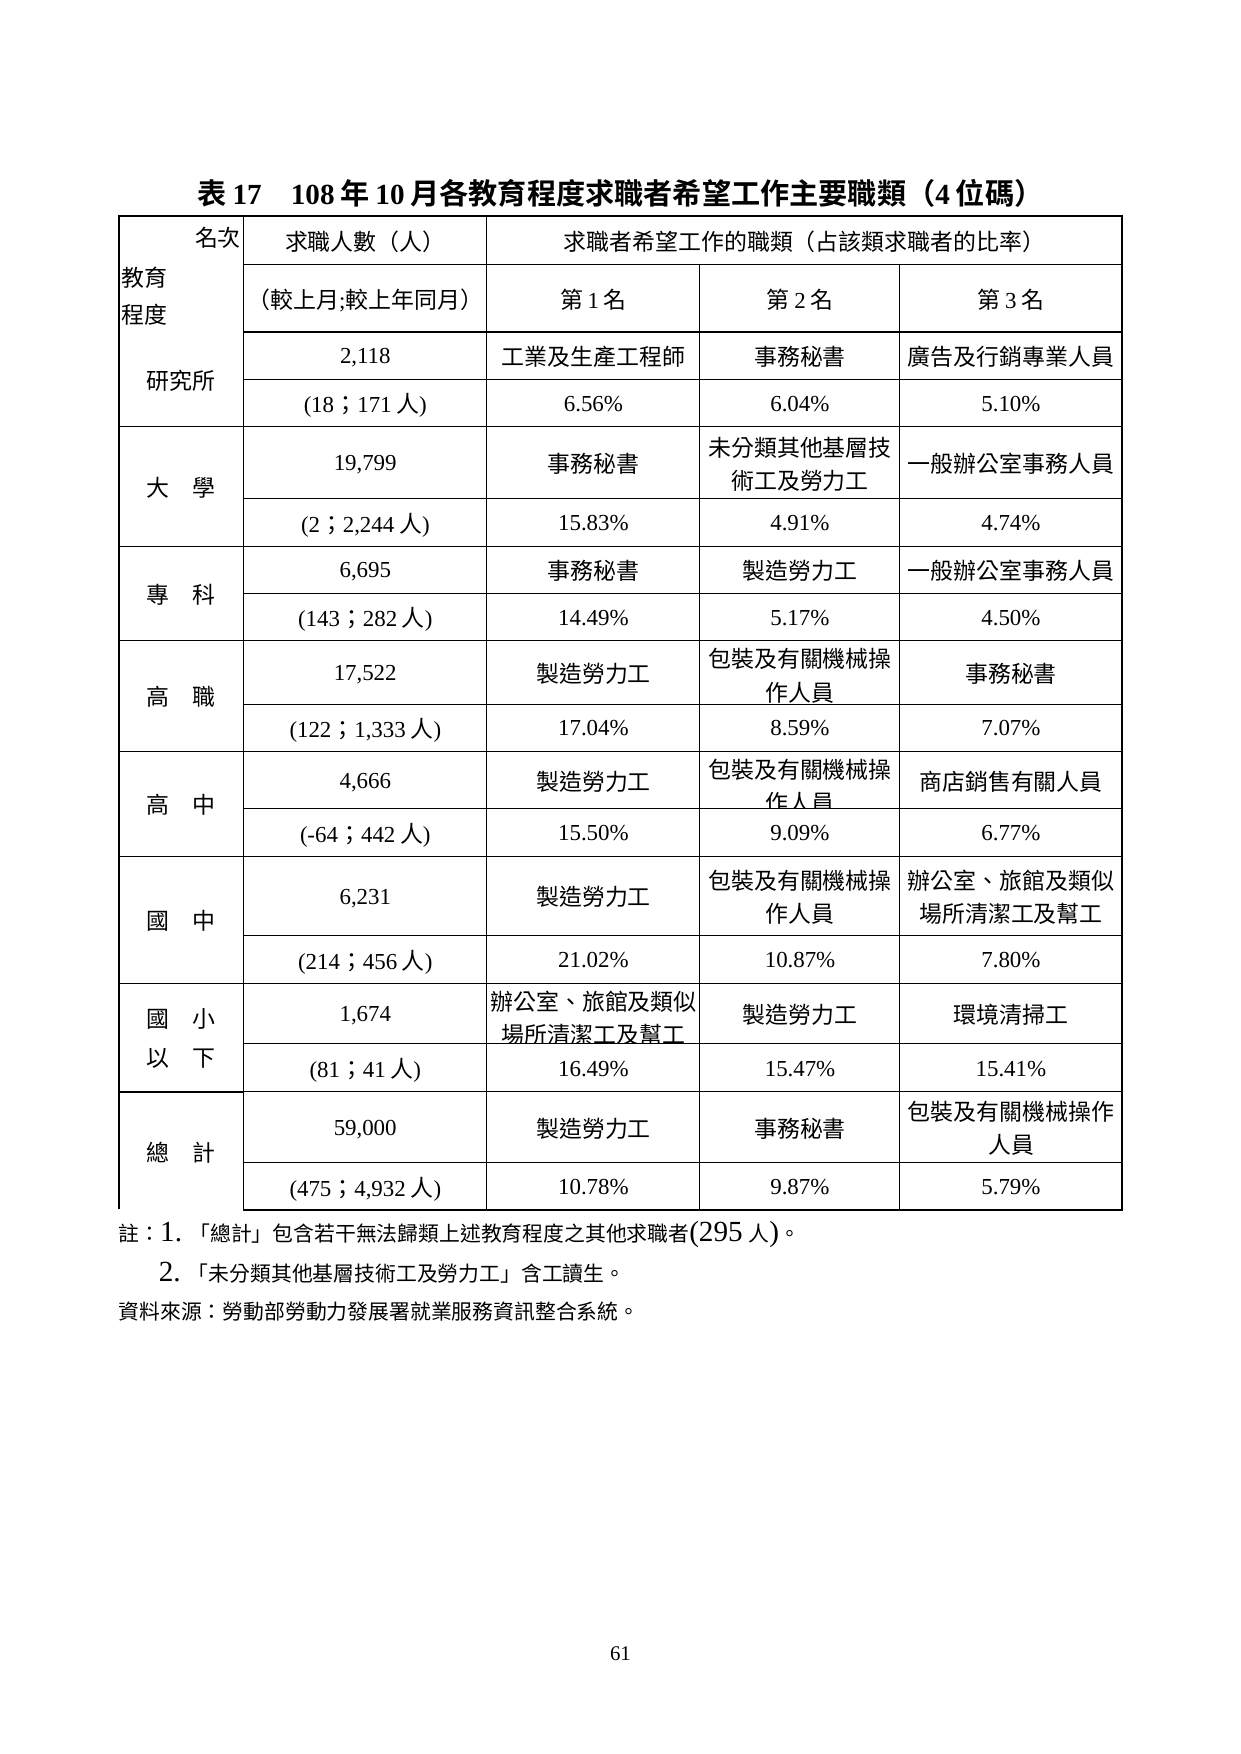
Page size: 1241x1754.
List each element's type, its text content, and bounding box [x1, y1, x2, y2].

table_cell 工業及生產工程師 [487, 333, 699, 379]
table_cell 高 職 [120, 641, 243, 751]
table_cell 一般辦公室事務人員 [900, 547, 1121, 593]
table_cell （較上月;較上年同月） [244, 265, 486, 331]
table_cell 國 小 以 下 [120, 984, 243, 1091]
table_cell 研究所 [120, 331, 243, 426]
table_cell 6.04% [700, 380, 899, 426]
table_cell (143；282人) [244, 594, 486, 640]
table_cell 製造勞力工 [487, 1092, 699, 1162]
table_cell 9.09% [700, 809, 899, 856]
table_cell 第3名 [900, 265, 1121, 331]
text 2. 「未分類其他基層技術工及勞力工」含工讀生。 [158, 1251, 1063, 1291]
table_cell (2；2,244人) [244, 499, 486, 546]
table_cell 16.49% [487, 1044, 699, 1091]
table_cell 大 學 [120, 427, 243, 546]
table_cell 製造勞力工 [487, 752, 699, 808]
table_cell 6.77% [900, 809, 1121, 856]
table_cell 廣告及行銷專業人員 [900, 333, 1121, 379]
table_cell 包裝及有關機械操作人員 [700, 641, 899, 703]
table_cell 5.10% [900, 380, 1121, 426]
table_cell 6,695 [244, 547, 486, 593]
table_cell 事務秘書 [900, 641, 1121, 703]
table_cell 15.83% [487, 499, 699, 546]
table_cell 辦公室、旅館及類似場所清潔工及幫工 [487, 984, 699, 1043]
text 表17 108年10月各教育程度求職者希望工作主要職類（4位碼） [177, 163, 1063, 215]
text 註：1. 「總計」包含若干無法歸類上述教育程度之其他求職者(295人)。 [118, 1211, 1063, 1251]
table_cell 事務秘書 [700, 333, 899, 379]
table_cell 環境清掃工 [900, 984, 1121, 1043]
table_cell 7.07% [900, 705, 1121, 751]
table_cell (-64；442人) [244, 809, 486, 856]
table_cell 事務秘書 [700, 1092, 899, 1162]
table_cell 15.50% [487, 809, 699, 856]
table_cell 未分類其他基層技術工及勞力工 [700, 427, 899, 498]
table_cell 包裝及有關機械操作人員 [900, 1092, 1121, 1162]
table_cell 10.78% [487, 1163, 699, 1209]
table_cell 總 計 [120, 1093, 243, 1209]
table_cell 包裝及有關機械操作人員 [700, 857, 899, 935]
table_cell 59,000 [244, 1092, 486, 1162]
table_cell (122；1,333人) [244, 705, 486, 751]
table_cell 包裝及有關機械操作人員 [700, 752, 899, 808]
table_cell 4,666 [244, 752, 486, 808]
table_cell 辦公室、旅館及類似場所清潔工及幫工 [900, 857, 1121, 935]
table_cell 製造勞力工 [700, 984, 899, 1043]
table_cell 事務秘書 [487, 427, 699, 498]
table_cell 8.59% [700, 705, 899, 751]
table_cell 21.02% [487, 936, 699, 982]
table_cell 製造勞力工 [487, 857, 699, 935]
table_cell 高 中 [120, 752, 243, 856]
table_header 求職者希望工作的職類（占該類求職者的比率） [487, 217, 1121, 264]
table_cell 4.50% [900, 594, 1121, 640]
table_cell 商店銷售有關人員 [900, 752, 1121, 808]
table_header 名次 教育 程度 [120, 217, 243, 331]
table_cell (18；171人) [244, 380, 486, 426]
table_cell 4.74% [900, 499, 1121, 546]
table_cell 2,118 [244, 333, 486, 379]
table_cell (475；4,932人) [244, 1163, 486, 1209]
table_cell (214；456人) [244, 936, 486, 982]
table_cell 9.87% [700, 1163, 899, 1209]
table_cell 14.49% [487, 594, 699, 640]
table_header 求職人數（人） [244, 217, 486, 264]
table_cell 製造勞力工 [487, 641, 699, 703]
table_cell (81；41人) [244, 1044, 486, 1091]
table_cell 19,799 [244, 427, 486, 498]
table_cell 第1名 [487, 265, 699, 331]
table_cell 17.04% [487, 705, 699, 751]
table_cell 專 科 [120, 547, 243, 640]
table_cell 7.80% [900, 936, 1121, 982]
table_cell 5.79% [900, 1163, 1121, 1209]
table_cell 6.56% [487, 380, 699, 426]
table_cell 1,674 [244, 984, 486, 1043]
table_cell 10.87% [700, 936, 899, 982]
table_cell 15.41% [900, 1044, 1121, 1091]
text 資料來源：勞動部勞動力發展署就業服務資訊整合系統。 [118, 1291, 1063, 1330]
table_cell 製造勞力工 [700, 547, 899, 593]
table_cell 15.47% [700, 1044, 899, 1091]
table_cell 第2名 [700, 265, 899, 331]
table_cell 一般辦公室事務人員 [900, 427, 1121, 498]
table_cell 6,231 [244, 857, 486, 935]
table_cell 4.91% [700, 499, 899, 546]
table_cell 事務秘書 [487, 547, 699, 593]
table_cell 國 中 [120, 857, 243, 982]
table_cell 5.17% [700, 594, 899, 640]
table_cell 17,522 [244, 641, 486, 703]
